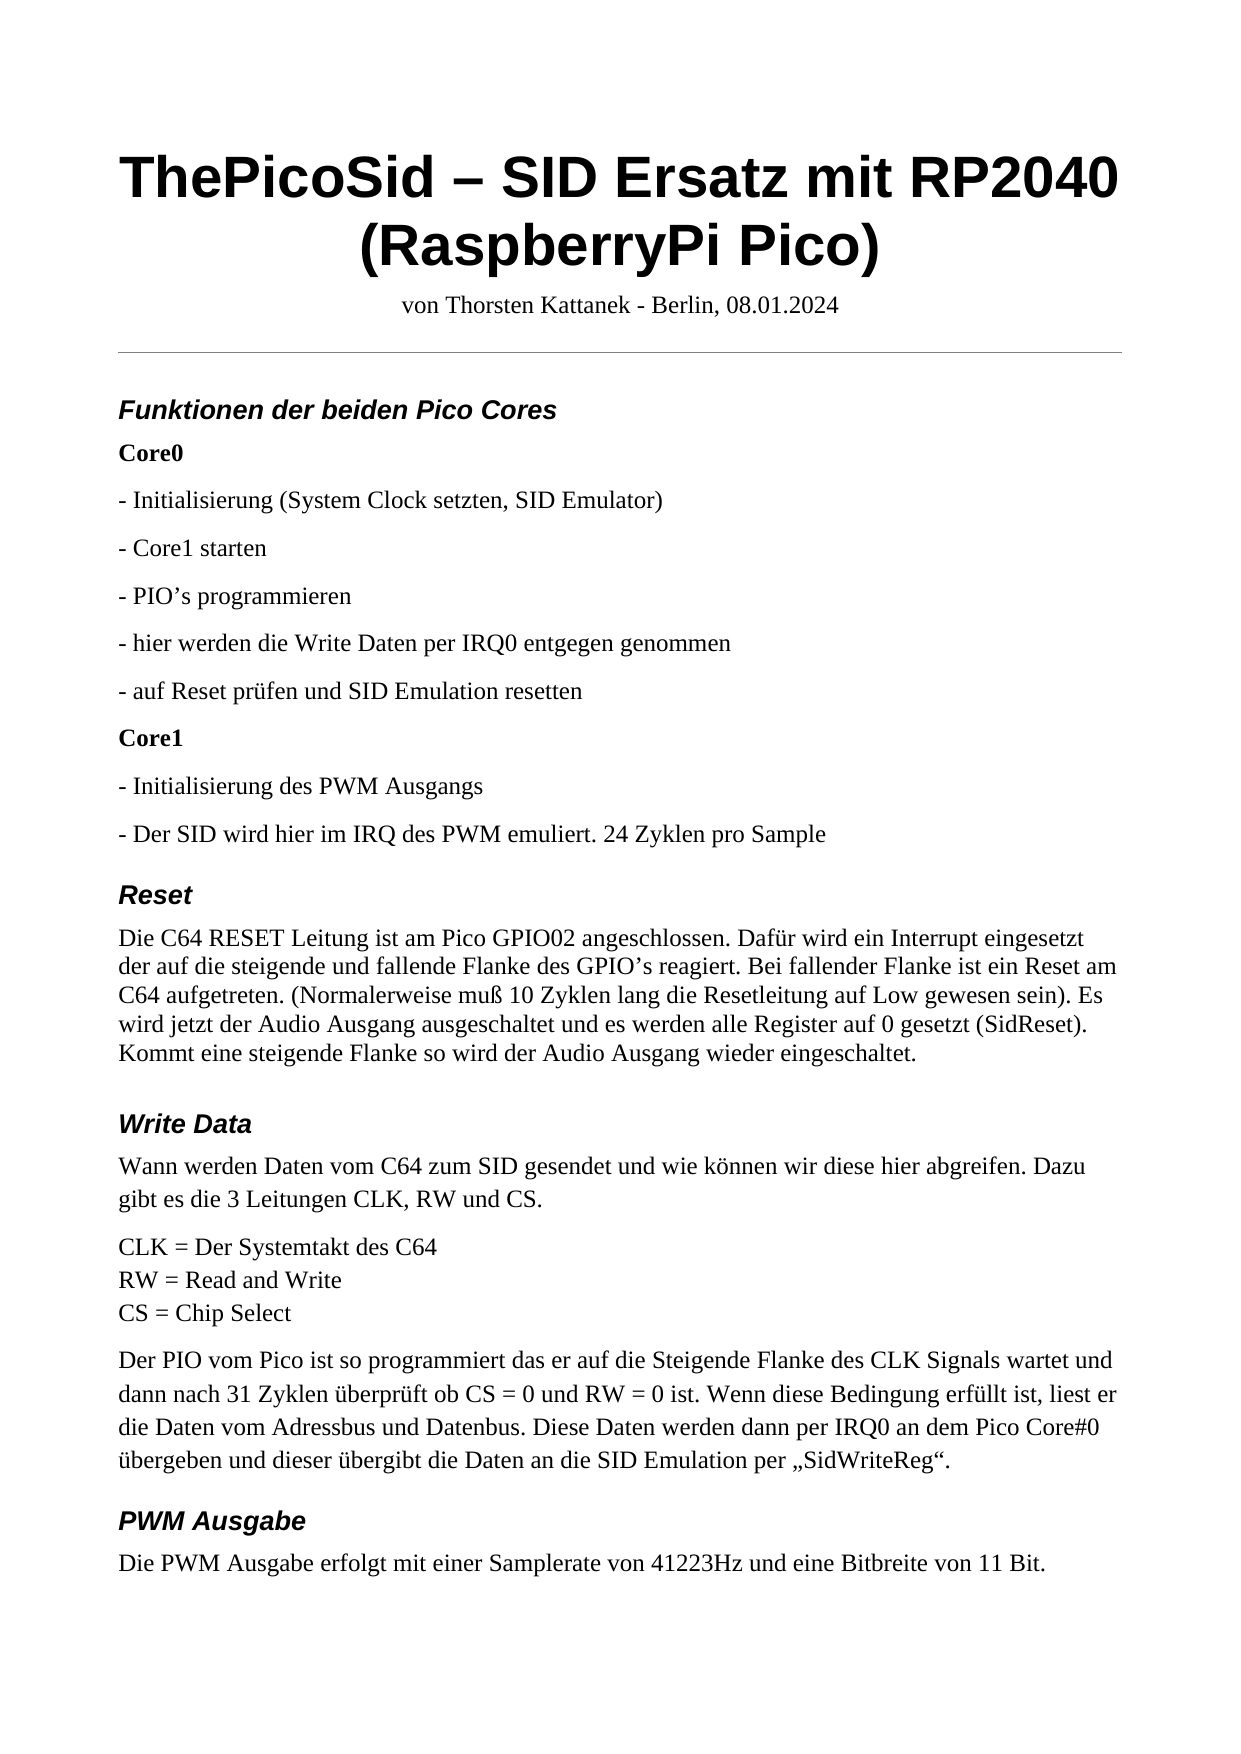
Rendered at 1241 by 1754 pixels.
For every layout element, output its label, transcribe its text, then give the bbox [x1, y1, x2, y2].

text CLK = Der Systemtakt des C64 RW = Read and Write CS = Chip Select [118, 1232, 1122, 1327]
text Der PIO vom Pico ist so programmiert das er auf die Steigende Flanke des CLK Signals wartet und dann nach 31 Zyklen überprüft ob CS = 0 und RW = 0 ist. Wenn diese Bedingung erfüllt ist, liest er die Daten vom Adressbus und Datenbus. Diese Daten werden dann per IRQ0 an dem Pico Core#0 übergeben und dieser übergibt die Daten an die SID Emulation per „SidWriteReg“. [118, 1346, 1122, 1473]
text Die C64 RESET Leitung ist am Pico GPIO02 angeschlossen. Dafür wird ein Interrupt eingesetzt der auf die steigende und fallende Flanke des GPIO’s reagiert. Bei fallender Flanke ist ein Reset am C64 aufgetreten. (Normalerweise muß 10 Zyklen lang die Resetleitung auf Low gewesen sein). Es wird jetzt der Audio Ausgang ausgeschaltet und es werden alle Register auf 0 gesetzt (SidReset). Kommt eine steigende Flanke so wird der Audio Ausgang wieder eingeschaltet. [118, 923, 1122, 1066]
text - Core1 starten [118, 533, 1122, 562]
text - hier werden die Write Daten per IRQ0 entgegen genommen [118, 628, 1122, 657]
text - PIO’s programmieren [118, 581, 1122, 609]
text - Initialisierung (System Clock setzten, SID Emulator) [118, 486, 1122, 514]
text - Der SID wird hier im IRQ des PWM emuliert. 24 Zyklen pro Sample [118, 819, 1122, 847]
text Wann werden Daten vom C64 zum SID gesendet und wie können wir diese hier abgreifen. Dazu gibt es die 3 Leitungen CLK, RW und CS. [118, 1151, 1122, 1213]
text Die PWM Ausgabe erfolgt mit einer Samplerate von 41223Hz und eine Bitbreite von 11 Bit. [118, 1548, 1122, 1577]
subtitle Funktionen der beiden Pico Cores [118, 394, 1122, 425]
text - auf Reset prüfen und SID Emulation resetten [118, 676, 1122, 705]
subtitle Write Data [118, 1108, 1122, 1139]
text Core1 [118, 723, 1122, 752]
text Core0 [118, 438, 1122, 467]
text von Thorsten Kattanek - Berlin, 08.01.2024 [118, 290, 1122, 318]
subtitle Reset [118, 879, 1122, 910]
text - Initialisierung des PWM Ausgangs [118, 771, 1122, 800]
title ThePicoSid – SID Ersatz mit RP2040 (RaspberryPi Pico) [118, 143, 1122, 277]
subtitle PWM Ausgabe [118, 1505, 1122, 1536]
